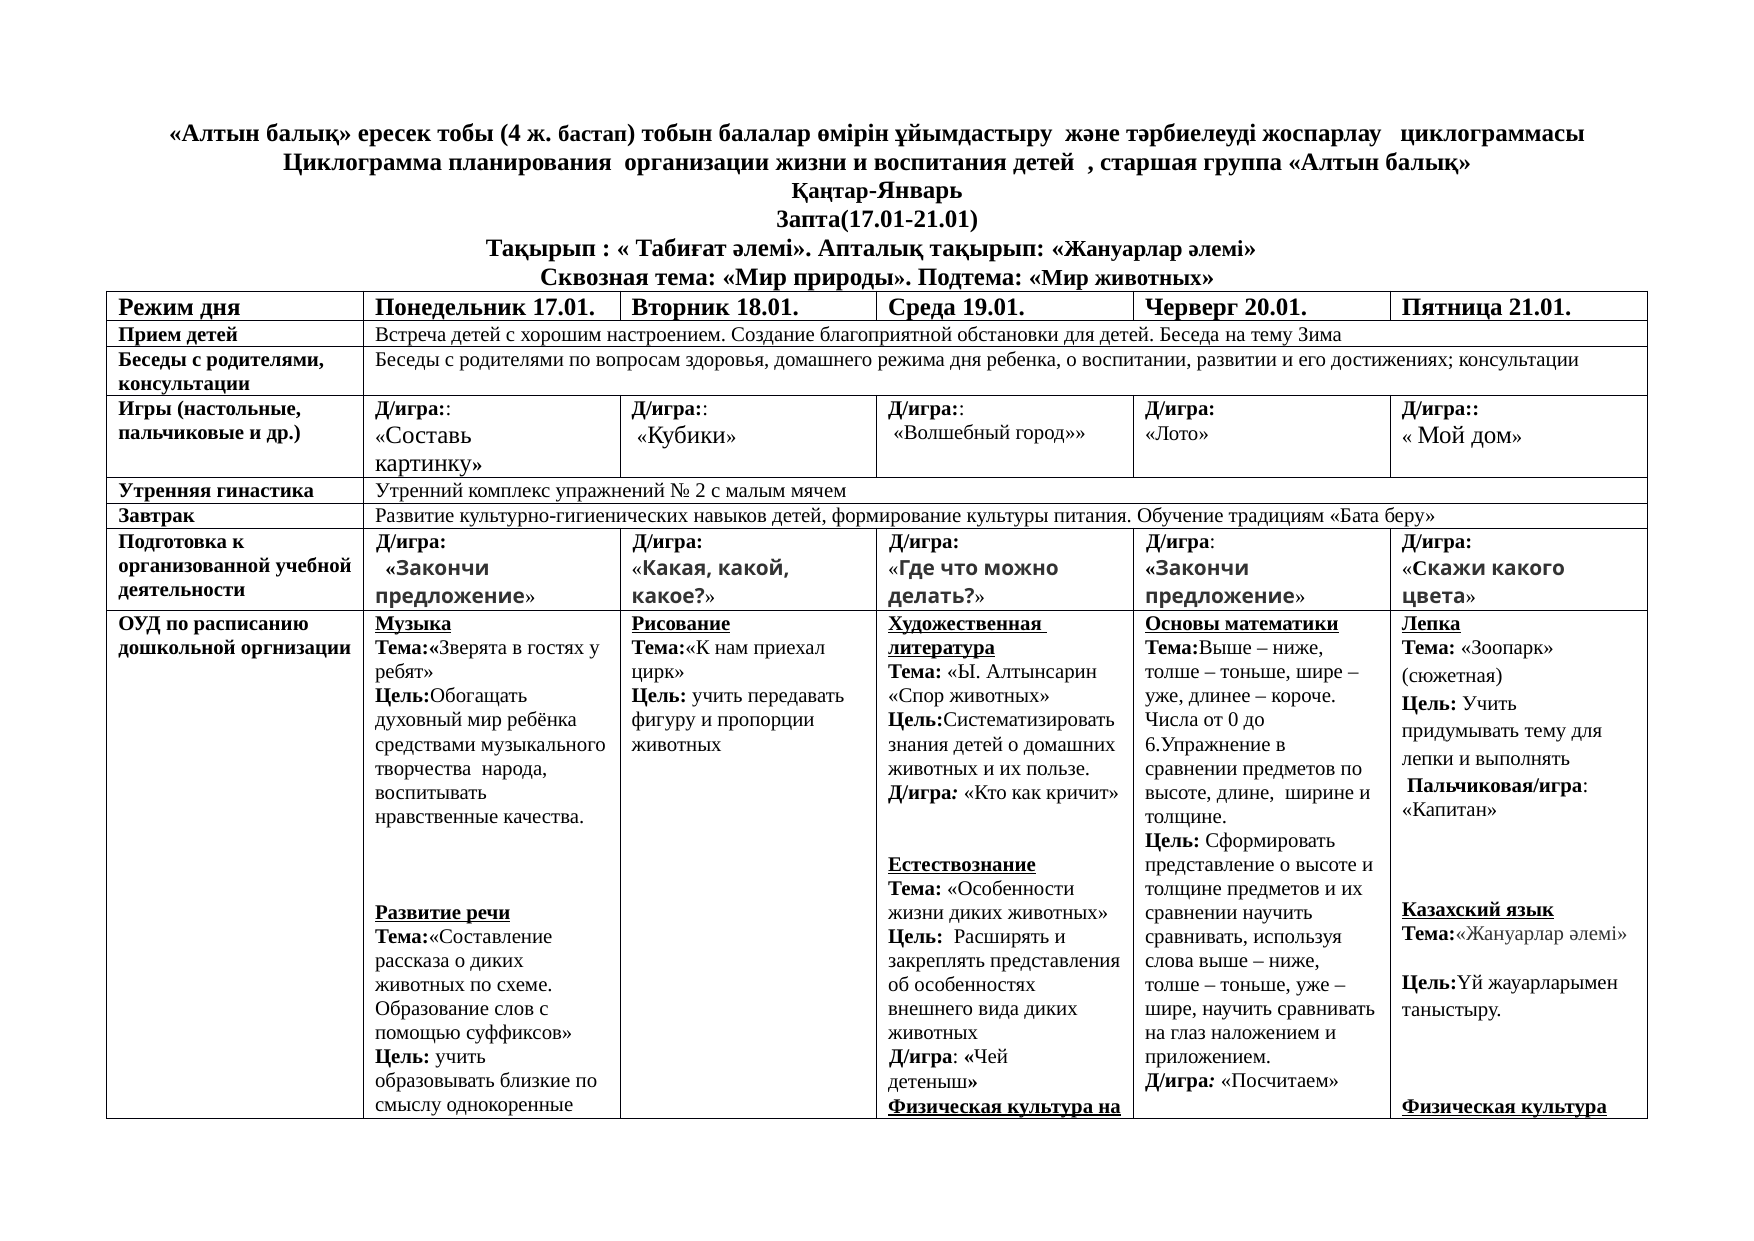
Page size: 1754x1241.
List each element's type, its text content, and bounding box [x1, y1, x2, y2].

table_cell Художественная литература Тема: «Ы. Алтынсарин «Спор животных» Цель:Систематизировать знания детей о домашних животных и их пользе. Д/игра: «Кто как кричит» Естествознание Тема: «Особенности жизни диких животных» Цель: Расширять и закреплять представления об особенностях внешнего вида диких животных Д/игра: «Чей детеныш» Физическая культура на [877, 611, 1133, 1118]
text Тақырып : « Табиғат әлемі». Апталық тақырып: «Жануарлар әлемі» [118, 233, 1636, 262]
table_cell Д/игра: «Скажи какого цвета» [1391, 529, 1647, 610]
table_header Среда 19.01. [877, 292, 1133, 320]
table_cell Подготовка к организованной учебной деятельности [107, 529, 363, 610]
text 3апта(17.01-21.01) [118, 204, 1636, 233]
table_cell Д/игра: «Какая, какой, какое?» [621, 529, 876, 610]
table_header Пятница 21.01. [1391, 292, 1647, 320]
table_cell Завтрак [107, 504, 363, 527]
table_cell Д/игра: «Где что можно делать?» [877, 529, 1133, 610]
table_cell Д/игра:: «Кубики» [621, 396, 876, 477]
table_header Режим дня [107, 292, 363, 320]
table_header Понедельник 17.01. [364, 292, 620, 320]
table_cell Развитие культурно-гигиенических навыков детей, формирование культуры питания. Обучение традициям «Бата беру» [364, 504, 1647, 527]
text «Алтын балық» ересек тобы (4 ж. бастап) тобын балалар өмірін ұйымдастыру және тәрбиелеуді жоспарлау циклограммасы Циклограмма планирования организации жизни и воспитания детей , старшая группа «Алтын балық» [118, 118, 1636, 176]
table_cell Рисование Тема:«К нам приехал цирк» Цель: учить передавать фигуру и пропорции животных [621, 611, 876, 1118]
table_cell Беседы с родителями по вопросам здоровья, домашнего режима дня ребенка, о воспитании, развитии и его достижениях; консультации [364, 347, 1647, 395]
text Сквозная тема: «Мир природы». Подтема: «Мир животных» [118, 262, 1636, 291]
table_header Черверг 20.01. [1134, 292, 1390, 320]
table_cell Прием детей [107, 321, 363, 346]
table_header Вторник 18.01. [621, 292, 876, 320]
table_cell Д/игра:: «Волшебный город»» [877, 396, 1133, 477]
table_cell Основы математики Тема:Выше – ниже, толше – тоньше, шире – уже, длинее – короче. Числа от 0 до 6.Упражнение в сравнении предметов по высоте, длине, ширине и толщине. Цель: Сформировать представление о высоте и толщине предметов и их сравнении научить сравнивать, используя слова выше – ниже, толше – тоньше, уже – шире, научить сравнивать на глаз наложением и приложением. Д/игра: «Посчитаем» [1134, 611, 1390, 1118]
table_cell Лепка Тема: «Зоопарк» (сюжетная) Цель: Учить придумывать тему для лепки и выполнять Пальчиковая/игра: «Капитан» Казахский язык Тема:«Жануарлар әлемі» Цель:Үй жауарларымен таныстыру. Физическая культура [1391, 611, 1647, 1118]
table_cell Д/игра:: « Мой дом» [1391, 396, 1647, 477]
table_cell Встреча детей с хорошим настроением. Создание благоприятной обстановки для детей. Беседа на тему Зима [364, 321, 1647, 346]
text Қаңтар-Январь [118, 176, 1636, 204]
table_cell Д/игра: «Закончи предложение» [1134, 529, 1390, 610]
table_cell Игры (настольные, пальчиковые и др.) [107, 396, 363, 477]
table_cell Утренняя гинастика [107, 478, 363, 502]
table_cell Д/игра: «Закончи предложение» [364, 529, 620, 610]
table_cell ОУД по расписанию дошкольной оргнизации [107, 611, 363, 1118]
table_cell Д/игра:: «Составь картинку» [364, 396, 620, 477]
table_cell Беседы с родителями, консультации [107, 347, 363, 395]
table_cell Музыка Тема:«Зверята в гостях у ребят» Цель:Обогащать духовный мир ребёнка средствами музыкального творчества народа, воспитывать нравственные качества. Развитие речи Тема:«Составление рассказа о диких животных по схеме. Образование слов с помощью суффиксов» Цель: учить образовывать близкие по смыслу однокоренные [364, 611, 620, 1118]
table_cell Д/игра: «Лото» [1134, 396, 1390, 477]
table_cell Утренний комплекс упражнений № 2 с малым мячем [364, 478, 1647, 502]
